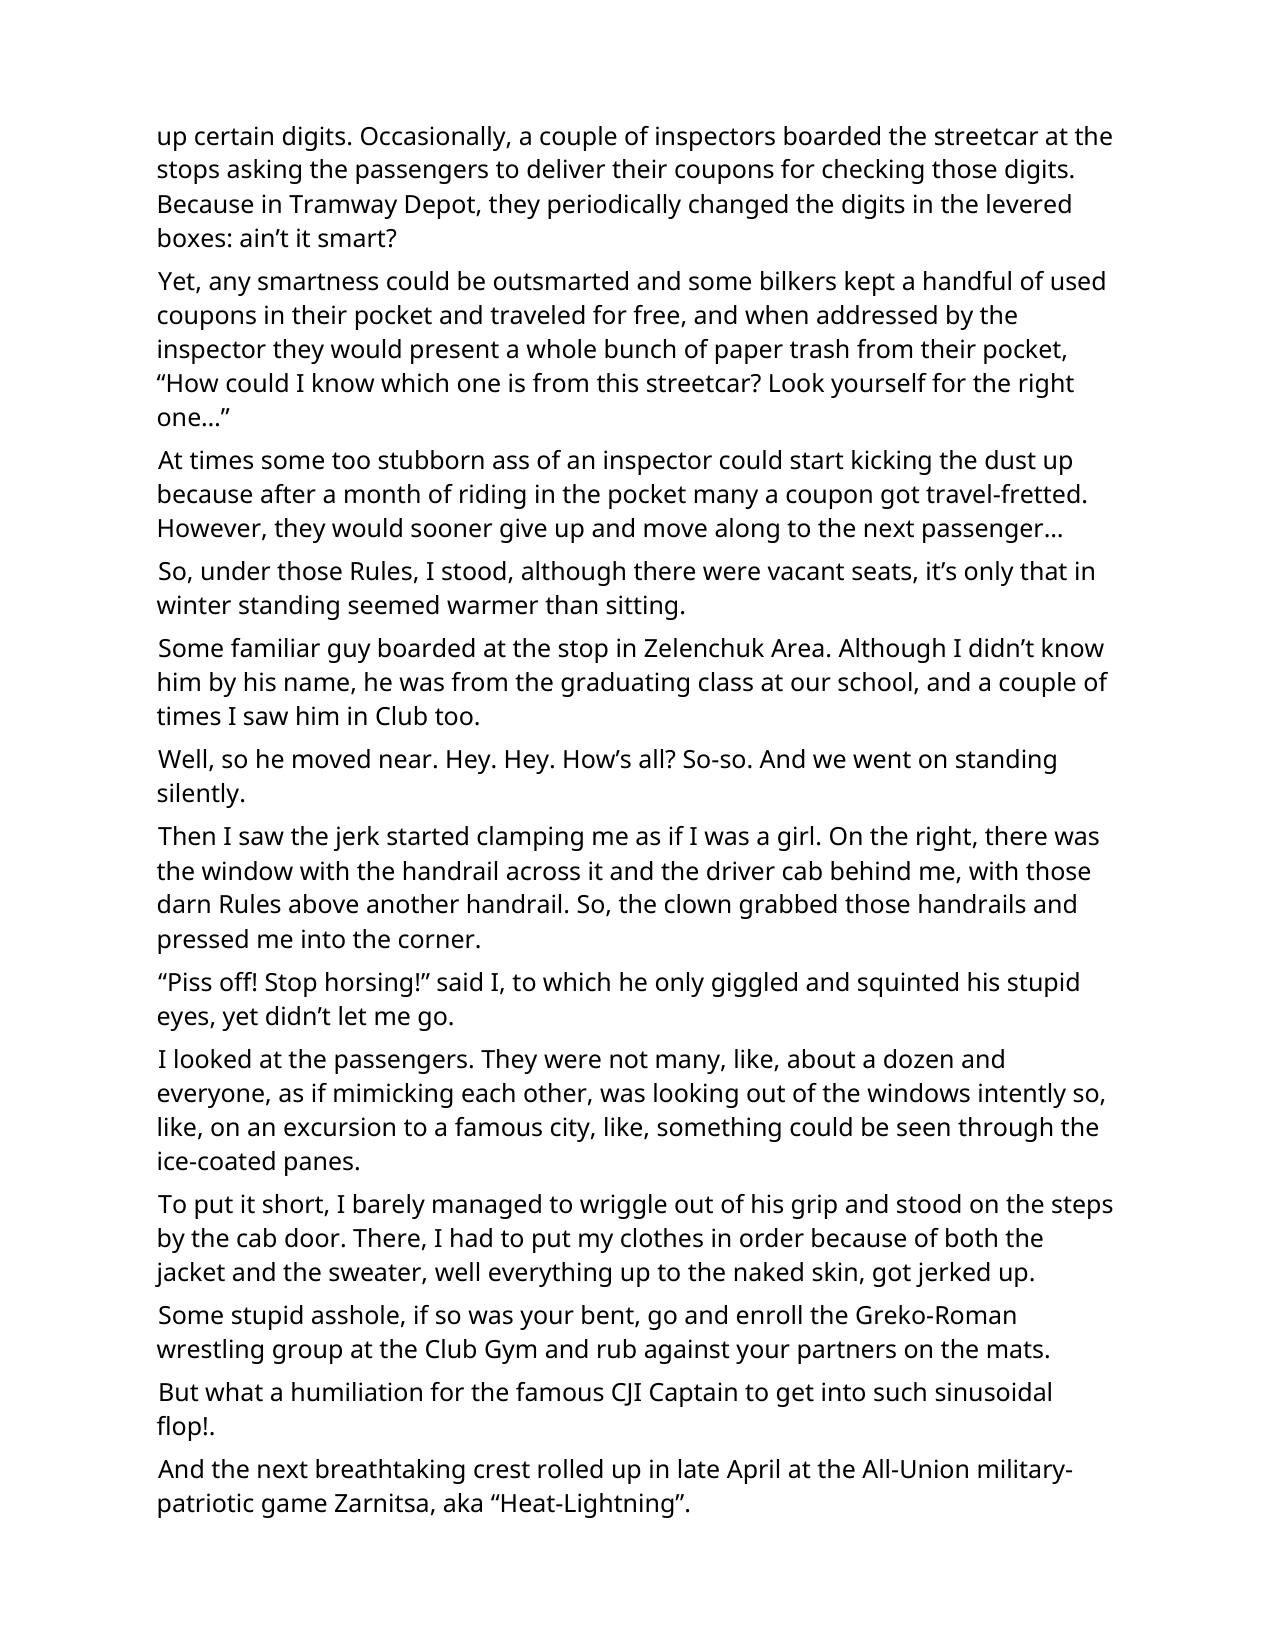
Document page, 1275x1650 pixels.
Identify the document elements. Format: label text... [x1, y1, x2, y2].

text “Piss off! Stop horsing!” said I, to which he only giggled and squinted his stupid eyes, yet didn’t let me go. [156, 964, 1118, 1032]
text But what a humiliation for the famous CJI Captain to get into such sinusoidal flop!. [156, 1375, 1118, 1443]
text Yet, any smartness could be outsmarted and some bilkers kept a handful of used coupons in their pocket and traveled for free, and when addressed by the inspector they would present a whole bunch of paper trash from their pocket, “How could I know which one is from this streetcar? Look yourself for the right one…” [156, 263, 1118, 434]
text Well, so he moved near. Hey. Hey. How’s all? So-so. And we went on standing silently. [156, 742, 1118, 810]
text I looked at the passengers. They were not many, like, about a dozen and everyone, as if mimicking each other, was looking out of the windows intently so, like, on an excursion to a famous city, like, something could be seen through the ice-coated panes. [156, 1041, 1118, 1178]
text At times some too stubborn ass of an inspector could start kicking the dust up because after a month of riding in the pocket many a coupon got travel-fretted. However, they would sooner give up and move along to the next passenger… [156, 443, 1118, 545]
text So, under those Rules, I stood, although there were vacant seats, it’s only that in winter standing seemed warmer than sitting. [156, 554, 1118, 622]
text up certain digits. Occasionally, a couple of inspectors boarded the streetcar at the stops asking the passengers to deliver their coupons for checking those digits. Because in Tramway Depot, they periodically changed the digits in the levered boxes: ain’t it smart? [156, 118, 1118, 254]
text Some stupid asshole, if so was your bent, go and enroll the Greko-Roman wrestling group at the Club Gym and rub against your partners on the mats. [156, 1298, 1118, 1366]
text And the next breathtaking crest rolled up in late April at the All-Union military-patriotic game Zarnitsa, aka “Heat-Lightning”. [156, 1452, 1118, 1520]
text To put it short, I barely managed to wriggle out of his grip and stood on the steps by the cab door. There, I had to put my clothes in order because of both the jacket and the sweater, well everything up to the naked skin, got jerked up. [156, 1187, 1118, 1289]
text Then I saw the jerk started clamping me as if I was a girl. On the right, there was the window with the handrail across it and the driver cab behind me, with those darn Rules above another handrail. So, the clown grabbed those handrails and pressed me into the corner. [156, 819, 1118, 955]
text Some familiar guy boarded at the stop in Zelenchuk Area. Although I didn’t know him by his name, he was from the graduating class at our school, and a couple of times I saw him in Club too. [156, 631, 1118, 733]
